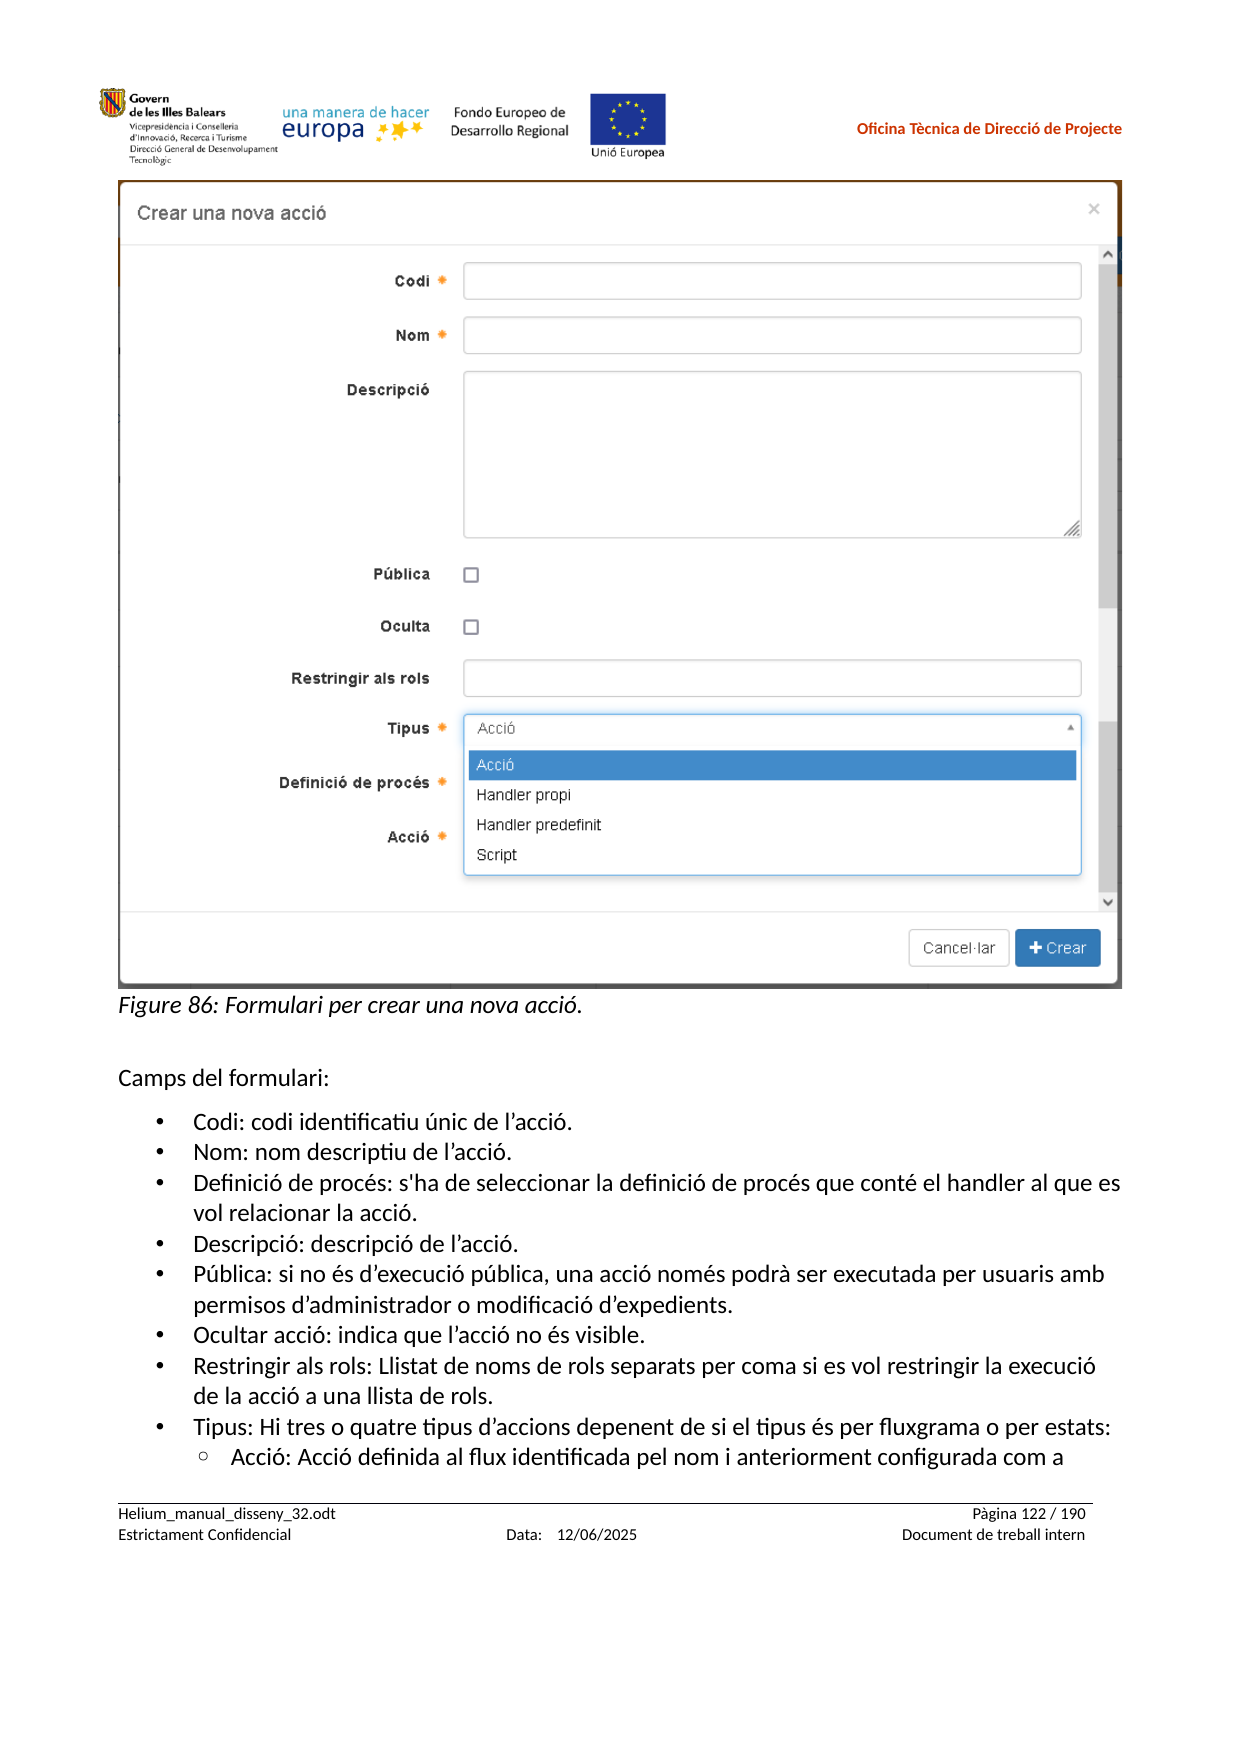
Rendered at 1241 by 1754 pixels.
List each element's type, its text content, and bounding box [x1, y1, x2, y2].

list Ocultar acció: indica que l’acció no és visible. [156, 1319, 1122, 1350]
list Restringir als rols: Llistat de noms de rols separats per coma si es vol restringir la execució de la acció a una llista de rols. [156, 1350, 1122, 1411]
list Nom: nom descriptiu de l’acció. [156, 1136, 1122, 1167]
list Definició de procés: s'ha de seleccionar la definició de procés que conté el handler al que es vol relacionar la acció. [156, 1167, 1122, 1228]
list Descripció: descripció de l’acció. [156, 1228, 1122, 1258]
picture [99, 87, 668, 166]
text Camps del formulari: [118, 1063, 1122, 1093]
list Tipus: Hi tres o quatre tipus d’accions depenent de si el tipus és per fluxgrama o per estats: [156, 1411, 1122, 1441]
text Figure 86: Formulari per crear una nova acció. [118, 989, 1122, 1019]
picture [118, 180, 1123, 989]
list Acció: Acció definida al flux identificada pel nom i anteriorment configurada com a [193, 1441, 1122, 1472]
list Pública: si no és d’execució pública, una acció només podrà ser executada per usuaris amb permisos d’administrador o modificació d’expedients. [156, 1258, 1122, 1319]
list Codi: codi identificatiu únic de l’acció. [156, 1106, 1122, 1136]
